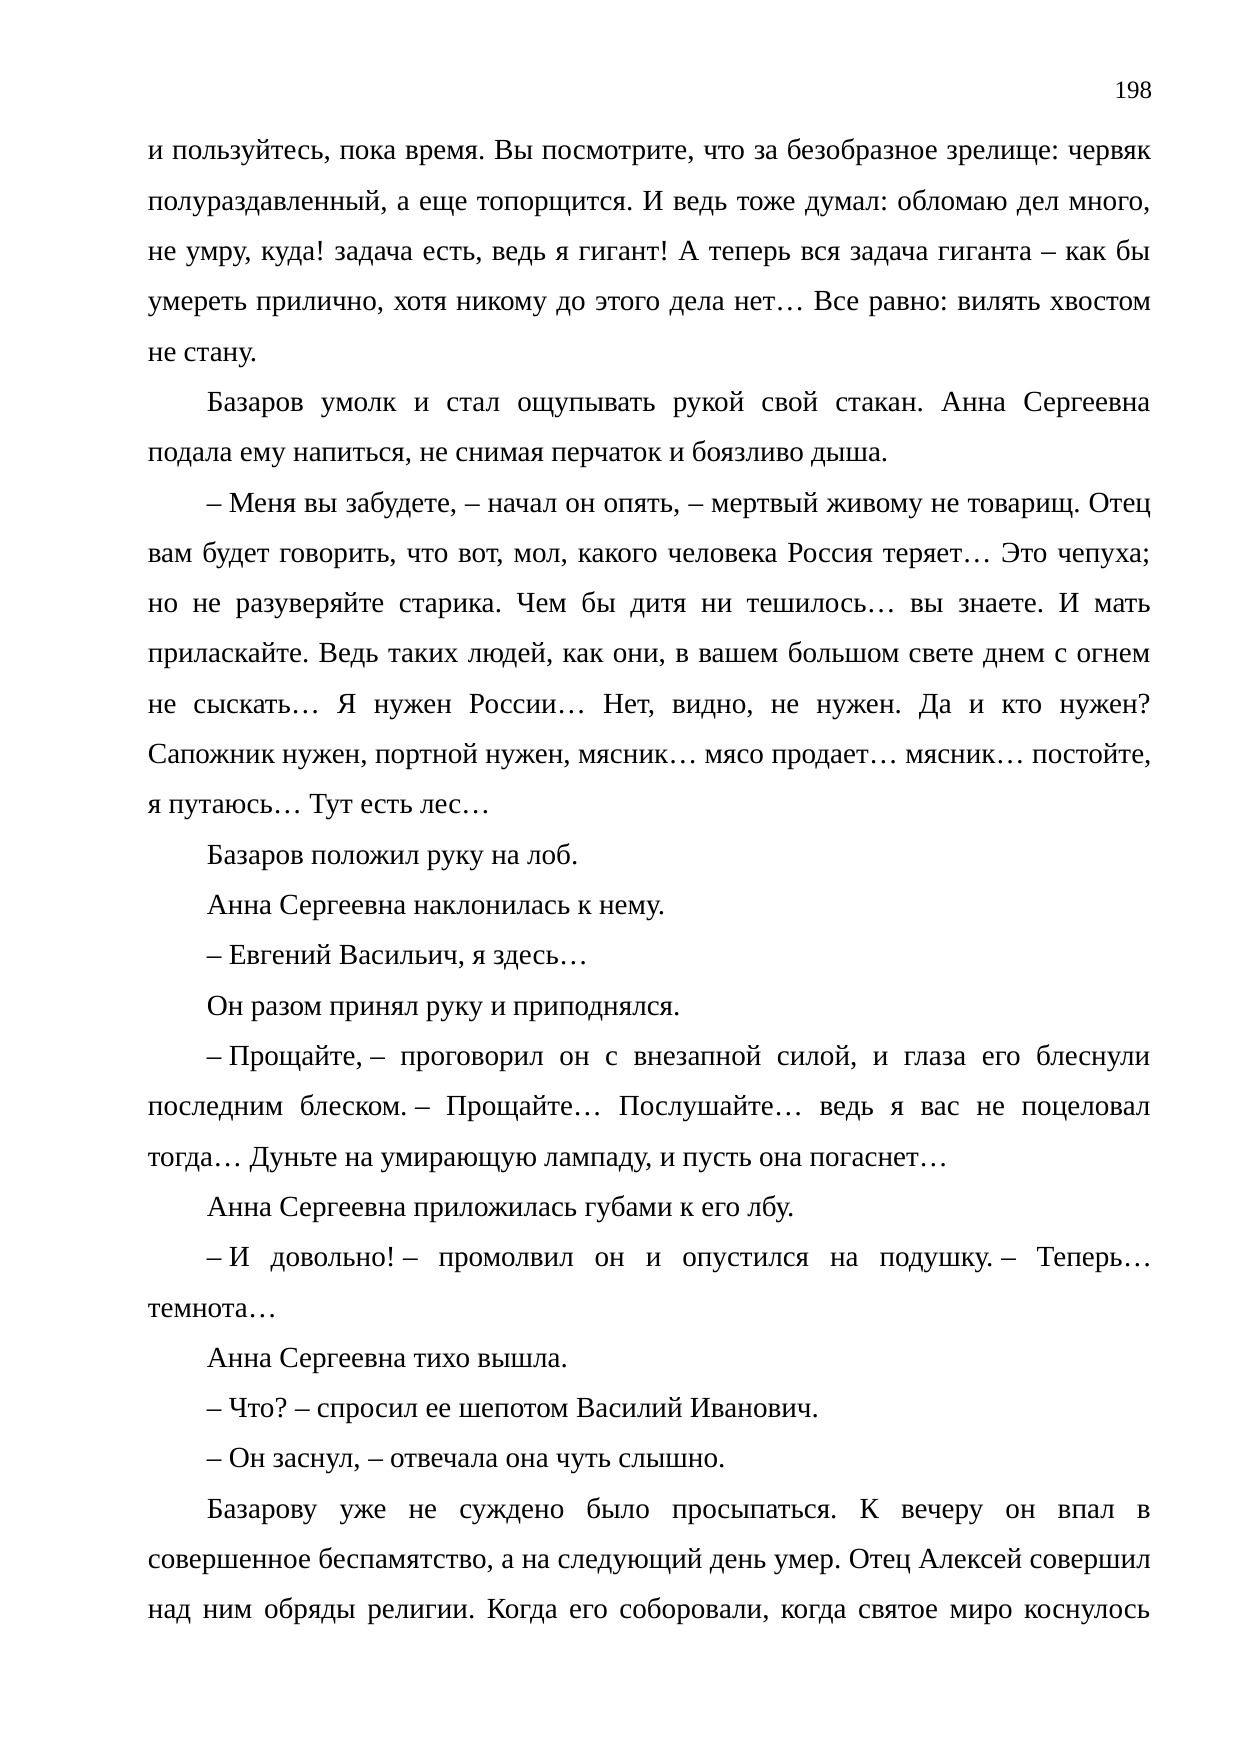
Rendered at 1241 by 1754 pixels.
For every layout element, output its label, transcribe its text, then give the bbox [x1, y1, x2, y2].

text Он разом принял руку и приподнялся. [148, 988, 1152, 1021]
text – Меня вы забудете, – начал он опять, – мертвый живому не товарищ. Отец вам будет говорить, что вот, мол, какого человека Россия теряет… Это чепуха; но не разуверяйте старика. Чем бы дитя ни тешилось… вы знаете. И мать приласкайте. Ведь таких людей, как они, в вашем большом свете днем с огнем не сыскать… Я нужен России… Нет, видно, не нужен. Да и кто нужен? Сапожник нужен, портной нужен, мясник… мясо продает… мясник… постойте, я путаюсь… Тут есть лес… [148, 485, 1152, 820]
text – Евгений Васильич, я здесь… [148, 937, 1152, 971]
text Базарову уже не суждено было просыпаться. К вечеру он впал в совершенное беспамятство, а на следующий день умер. Отец Алексей совершил над ним обряды религии. Когда его соборовали, когда святое миро коснулось [148, 1491, 1152, 1625]
text Базаров положил руку на лоб. [148, 837, 1152, 870]
text – Прощайте, – проговорил он с внезапной силой, и глаза его блеснули последним блеском. – Прощайте… Послушайте… ведь я вас не поцеловал тогда… Дуньте на умирающую лампаду, и пусть она погаснет… [148, 1038, 1152, 1172]
text Анна Сергеевна приложилась губами к его лбу. [148, 1189, 1152, 1223]
text – Что? – спросил ее шепотом Василий Иванович. [148, 1390, 1152, 1424]
text – И довольно! – промолвил он и опустился на подушку. – Теперь… темнота… [148, 1239, 1152, 1323]
text и пользуйтесь, пока время. Вы посмотрите, что за безобразное зрелище: червяк полураздавленный, а еще топорщится. И ведь тоже думал: обломаю дел много, не умру, куда! задача есть, ведь я гигант! А теперь вся задача гиганта – как бы умереть прилично, хотя никому до этого дела нет… Все равно: вилять хвостом не стану. [148, 132, 1152, 367]
text Анна Сергеевна тихо вышла. [148, 1340, 1152, 1373]
text Базаров умолк и стал ощупывать рукой свой стакан. Анна Сергеевна подала ему напиться, не снимая перчаток и боязливо дыша. [148, 384, 1152, 468]
text Анна Сергеевна наклонилась к нему. [148, 887, 1152, 921]
text – Он заснул, – отвечала она чуть слышно. [148, 1441, 1152, 1474]
